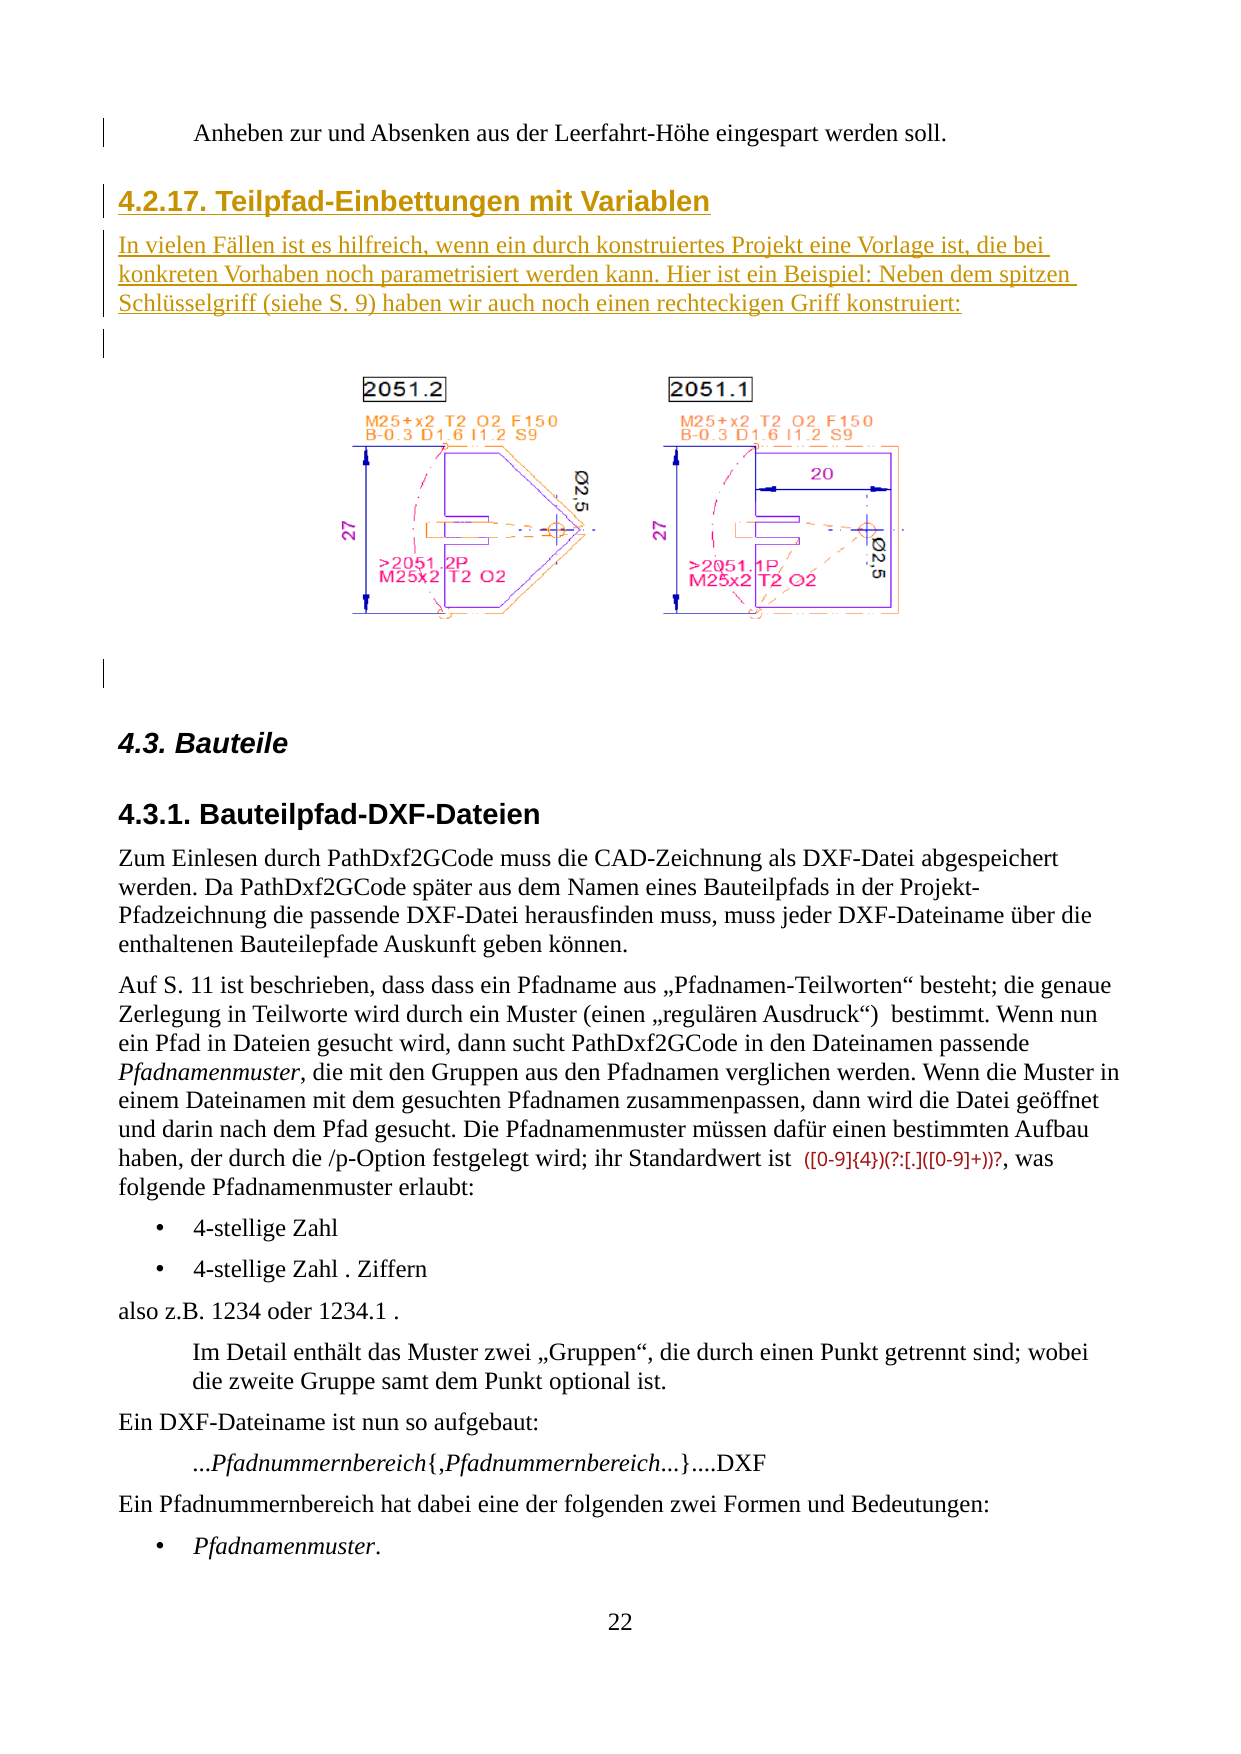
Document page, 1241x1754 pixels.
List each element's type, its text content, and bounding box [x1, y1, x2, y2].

list 4-stellige Zahl . Ziffern [156, 1254, 1122, 1283]
list Pfadnamenmuster. [156, 1531, 1122, 1559]
text Auf S. 10 ist beschrieben, dass dass ein Pfadname aus „Pfadnamen-Teilworten“ besteht; die genaue Zerlegung in Teilworte wird durch ein Muster (einen „regulären Ausdruck“) bestimmt. Wenn nun ein Pfad in Dateien gesucht wird, dann sucht PathDxf2GCode in den Dateinamen passende Pfadnamenmuster, die mit den Gruppen aus den Pfadnamen verglichen werden. Wenn die Muster in einem Dateinamen mit dem gesuchten Pfadnamen zusammenpassen, dann wird die Datei geöffnet und darin nach dem Pfad gesucht. Die Pfadnamenmuster müssen dafür einen bestimmten Aufbau haben, der durch die /p-Option festgelegt wird; ihr Standardwert ist ([0-9]{4})(?:[.]([0-9]+))?, was folgende Pfadnamenmuster erlaubt: [118, 970, 1122, 1201]
text Im Detail enthält das Muster zwei „Gruppen“, die durch einen Punkt getrennt sind; wobei die zweite Gruppe samt dem Punkt optional ist. [192, 1337, 1122, 1394]
text Zum Einlesen durch PathDxf2GCode muss die CAD-Zeichnung als DXF-Datei abgespeichert werden. Da PathDxf2GCode später aus dem Namen eines Bauteilpfads in der Projekt-Pfadzeichnung die passende DXF-Datei herausfinden muss, muss jeder DXF-Dateiname über die enthaltenen Bauteilepfade Auskunft geben können. [118, 843, 1122, 958]
text also z.B. 1234 oder 1234.1 . [118, 1296, 1122, 1324]
text In vielen Fällen ist es hilfreich, wenn ein durch konstruiertes Projekt eine Vorlage ist, die bei konkreten Vorhaben noch parametrisiert werden kann. Hier ist ein Beispiel: Neben dem spitzen Schlüsselgriff (siehe S. 8) haben wir auch noch einen rechteckigen Griff konstruiert: [118, 230, 1122, 317]
text Ein DXF-Dateiname ist nun so aufgebaut: [118, 1407, 1122, 1436]
subtitle 4.3.1. Bauteilpfad-DXF-Dateien [118, 797, 1122, 830]
list Anheben zur und Absenken aus der Leerfahrt-Höhe eingespart werden soll. [156, 118, 1122, 147]
text Ein Pfadnummernbereich hat dabei eine der folgenden zwei Formen und Bedeutungen: [118, 1489, 1122, 1518]
subtitle 4.3. Bauteile [118, 726, 1122, 759]
text ...Pfadnummernbereich{,Pfadnummernbereich...}....DXF [118, 1448, 1122, 1477]
subtitle 4.2.17. Teilpfad-Einbettungen mit Variablen [118, 184, 1122, 218]
list 4-stellige Zahl [156, 1213, 1122, 1242]
